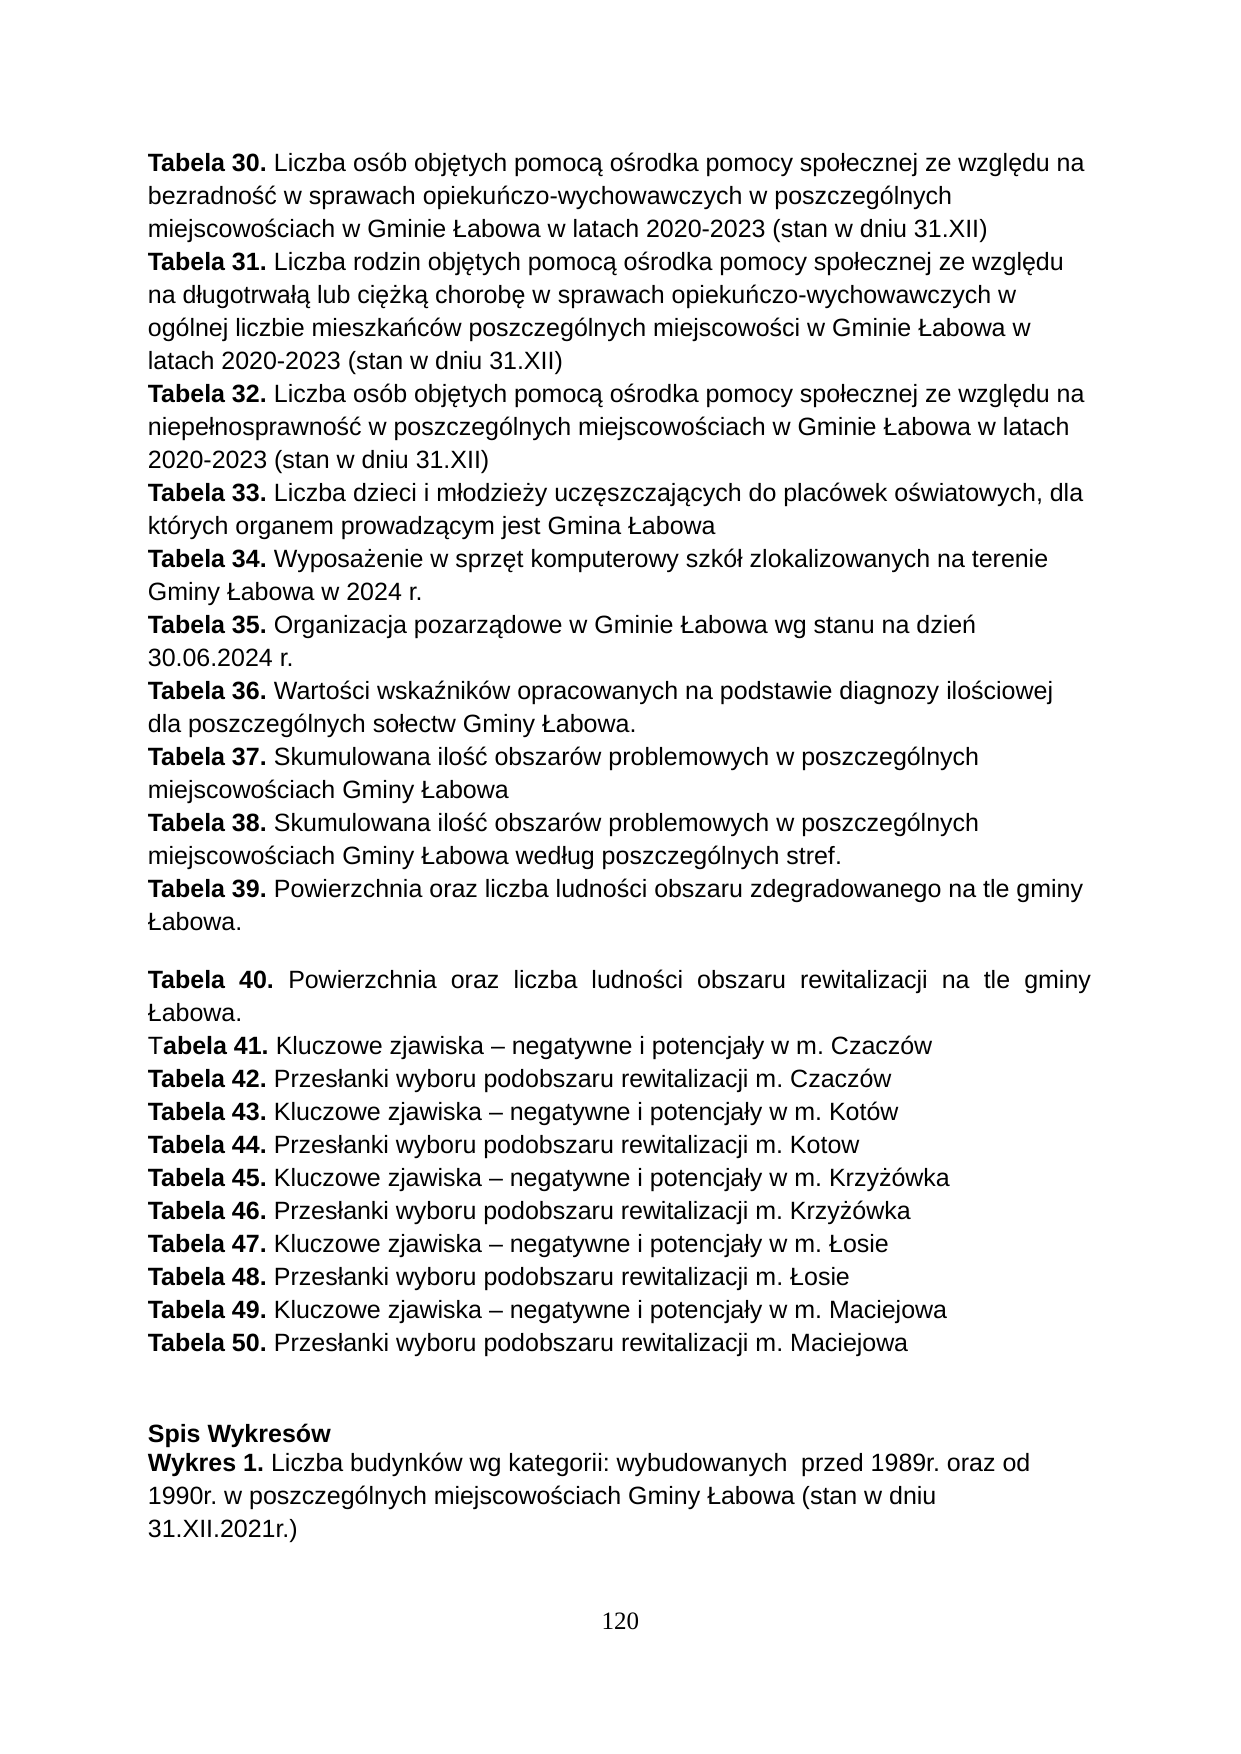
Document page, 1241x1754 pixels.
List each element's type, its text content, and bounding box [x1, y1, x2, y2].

text Tabela 49. Kluczowe zjawiska – negatywne i potencjały w m. Maciejowa [148, 1295, 1093, 1324]
text Tabela 44. Przesłanki wyboru podobszaru rewitalizacji m. Kotow [148, 1130, 1093, 1159]
text Tabela 38. Skumulowana ilość obszarów problemowych w poszczególnych miejscowościach Gminy Łabowa według poszczególnych stref. [148, 808, 1093, 870]
text Wykres 1. Liczba budynków wg kategorii: wybudowanych przed 1989r. oraz od 1990r. w poszczególnych miejscowościach Gminy Łabowa (stan w dniu 31.XII.2021r.) [148, 1448, 1093, 1543]
text Tabela 30. Liczba osób objętych pomocą ośrodka pomocy społecznej ze względu na bezradność w sprawach opiekuńczo-wychowawczych w poszczególnych miejscowościach w Gminie Łabowa w latach 2020-2023 (stan w dniu 31.XII) [148, 148, 1093, 242]
text Tabela 33. Liczba dzieci i młodzieży uczęszczających do placówek oświatowych, dla których organem prowadzącym jest Gmina Łabowa [148, 478, 1093, 539]
text Tabela 37. Skumulowana ilość obszarów problemowych w poszczególnych miejscowościach Gminy Łabowa [148, 742, 1093, 804]
text Tabela 48. Przesłanki wyboru podobszaru rewitalizacji m. Łosie [148, 1262, 1093, 1291]
text Tabela 35. Organizacja pozarządowe w Gminie Łabowa wg stanu na dzień 30.06.2024 r. [148, 610, 1093, 672]
text Tabela 41. Kluczowe zjawiska – negatywne i potencjały w m. Czaczów [148, 1031, 1093, 1060]
text Tabela 39. Powierzchnia oraz liczba ludności obszaru zdegradowanego na tle gminy Łabowa. [148, 874, 1093, 936]
text Tabela 40. Powierzchnia oraz liczba ludności obszaru rewitalizacji na tle gminy Łabowa. [148, 965, 1093, 1027]
text Tabela 34. Wyposażenie w sprzęt komputerowy szkół zlokalizowanych na terenie Gminy Łabowa w 2024 r. [148, 544, 1093, 606]
text Tabela 31. Liczba rodzin objętych pomocą ośrodka pomocy społecznej ze względu na długotrwałą lub ciężką chorobę w sprawach opiekuńczo-wychowawczych w ogólnej liczbie mieszkańców poszczególnych miejscowości w Gminie Łabowa w latach 2020-2023 (stan w dniu 31.XII) [148, 247, 1093, 374]
text Tabela 45. Kluczowe zjawiska – negatywne i potencjały w m. Krzyżówka [148, 1163, 1093, 1192]
text Tabela 42. Przesłanki wyboru podobszaru rewitalizacji m. Czaczów [148, 1064, 1093, 1093]
text Tabela 47. Kluczowe zjawiska – negatywne i potencjały w m. Łosie [148, 1229, 1093, 1258]
text Tabela 50. Przesłanki wyboru podobszaru rewitalizacji m. Maciejowa [148, 1328, 1093, 1357]
text Tabela 32. Liczba osób objętych pomocą ośrodka pomocy społecznej ze względu na niepełnosprawność w poszczególnych miejscowościach w Gminie Łabowa w latach 2020-2023 (stan w dniu 31.XII) [148, 379, 1093, 473]
text Tabela 46. Przesłanki wyboru podobszaru rewitalizacji m. Krzyżówka [148, 1196, 1093, 1225]
text Tabela 43. Kluczowe zjawiska – negatywne i potencjały w m. Kotów [148, 1097, 1093, 1126]
text Tabela 36. Wartości wskaźników opracowanych na podstawie diagnozy ilościowej dla poszczególnych sołectw Gminy Łabowa. [148, 676, 1093, 738]
text Spis Wykresów [148, 1419, 1093, 1448]
